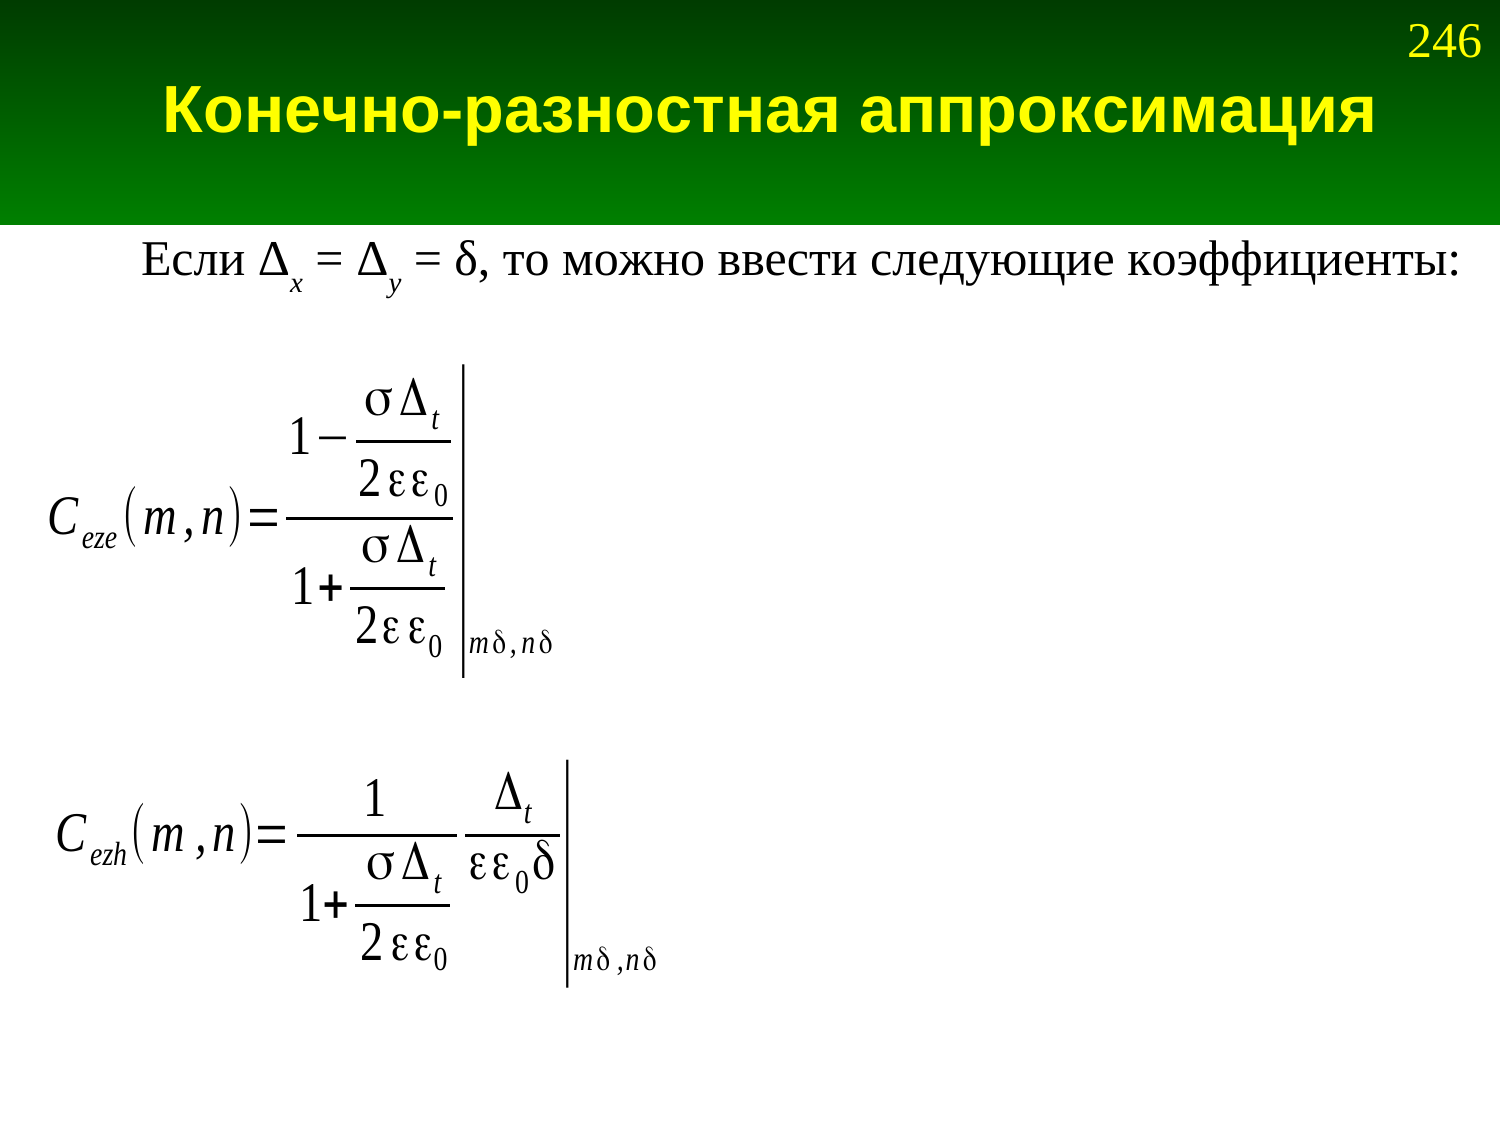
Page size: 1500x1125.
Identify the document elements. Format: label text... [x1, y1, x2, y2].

text_box Если Δx = Δy = δ, то можно ввести следующие коэффициенты: [126, 218, 1477, 306]
title Конечно-разностная аппроксимация [100, 7, 1441, 204]
chart [43, 756, 670, 991]
chart [35, 359, 565, 680]
